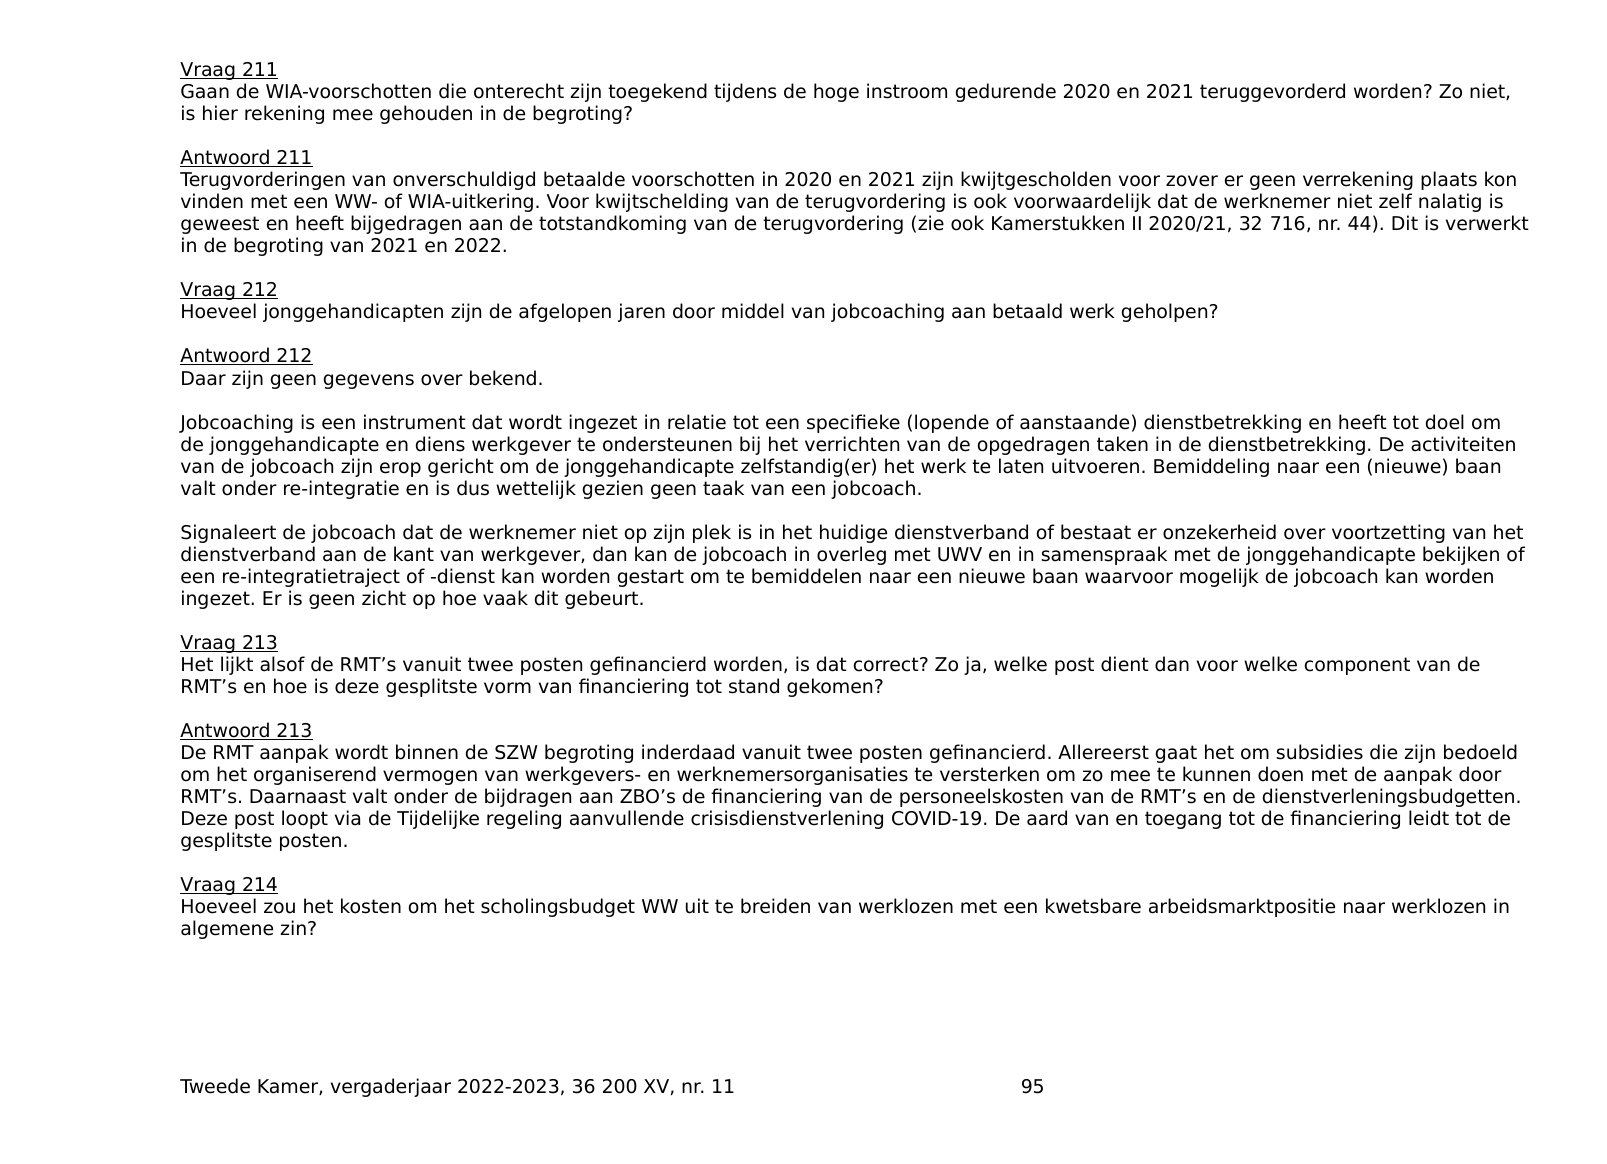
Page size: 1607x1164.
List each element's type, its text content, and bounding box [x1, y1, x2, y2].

text De RMT aanpak wordt binnen de SZW begroting inderdaad vanuit twee posten gefinancierd. Allereerst gaat het om subsidies die zijn bedoeld om het organiserend vermogen van werkgevers- en werknemersorganisaties te versterken om zo mee te kunnen doen met de aanpak door RMT’s. Daarnaast valt onder de bijdragen aan ZBO’s de financiering van de personeelskosten van de RMT’s en de dienstverleningsbudgetten. Deze post loopt via de Tijdelijke regeling aanvullende crisisdienstverlening COVID-19. De aard van en toegang tot de financiering leidt tot de gesplitste posten. [180, 742, 1529, 852]
text Hoeveel jonggehandicapten zijn de afgelopen jaren door middel van jobcoaching aan betaald werk geholpen? [180, 301, 1529, 323]
text Daar zijn geen gegevens over bekend. [180, 367, 1529, 389]
subtitle Antwoord 212 [180, 345, 1529, 367]
text Terugvorderingen van onverschuldigd betaalde voorschotten in 2020 en 2021 zijn kwijtgescholden voor zover er geen verrekening plaats kon vinden met een WW- of WIA-uitkering. Voor kwijtschelding van de terugvordering is ook voorwaardelijk dat de werknemer niet zelf nalatig is geweest en heeft bijgedragen aan de totstandkoming van de terugvordering (zie ook Kamerstukken II 2020/21, 32 716, nr. 44). Dit is verwerkt in de begroting van 2021 en 2022. [180, 169, 1529, 257]
text Hoeveel zou het kosten om het scholingsbudget WW uit te breiden van werklozen met een kwetsbare arbeidsmarktpositie naar werklozen in algemene zin? [180, 896, 1529, 940]
subtitle Vraag 211 [180, 59, 1529, 81]
subtitle Vraag 212 [180, 279, 1529, 301]
text Het lijkt alsof de RMT’s vanuit twee posten gefinancierd worden, is dat correct? Zo ja, welke post dient dan voor welke component van de RMT’s en hoe is deze gesplitste vorm van financiering tot stand gekomen? [180, 654, 1529, 698]
text Jobcoaching is een instrument dat wordt ingezet in relatie tot een specifieke (lopende of aanstaande) dienstbetrekking en heeft tot doel om de jonggehandicapte en diens werkgever te ondersteunen bij het verrichten van de opgedragen taken in de dienstbetrekking. De activiteiten van de jobcoach zijn erop gericht om de jonggehandicapte zelfstandig(er) het werk te laten uitvoeren. Bemiddeling naar een (nieuwe) baan valt onder re-integratie en is dus wettelijk gezien geen taak van een jobcoach. [180, 412, 1529, 499]
subtitle Vraag 214 [180, 874, 1529, 896]
text Signaleert de jobcoach dat de werknemer niet op zijn plek is in het huidige dienstverband of bestaat er onzekerheid over voortzetting van het dienstverband aan de kant van werkgever, dan kan de jobcoach in overleg met UWV en in samenspraak met de jonggehandicapte bekijken of een re-integratietraject of -dienst kan worden gestart om te bemiddelen naar een nieuwe baan waarvoor mogelijk de jobcoach kan worden ingezet. Er is geen zicht op hoe vaak dit gebeurt. [180, 522, 1529, 609]
subtitle Antwoord 213 [180, 720, 1529, 742]
text Gaan de WIA-voorschotten die onterecht zijn toegekend tijdens de hoge instroom gedurende 2020 en 2021 teruggevorderd worden? Zo niet, is hier rekening mee gehouden in de begroting? [180, 81, 1529, 125]
subtitle Antwoord 211 [180, 147, 1529, 169]
subtitle Vraag 213 [180, 632, 1529, 654]
